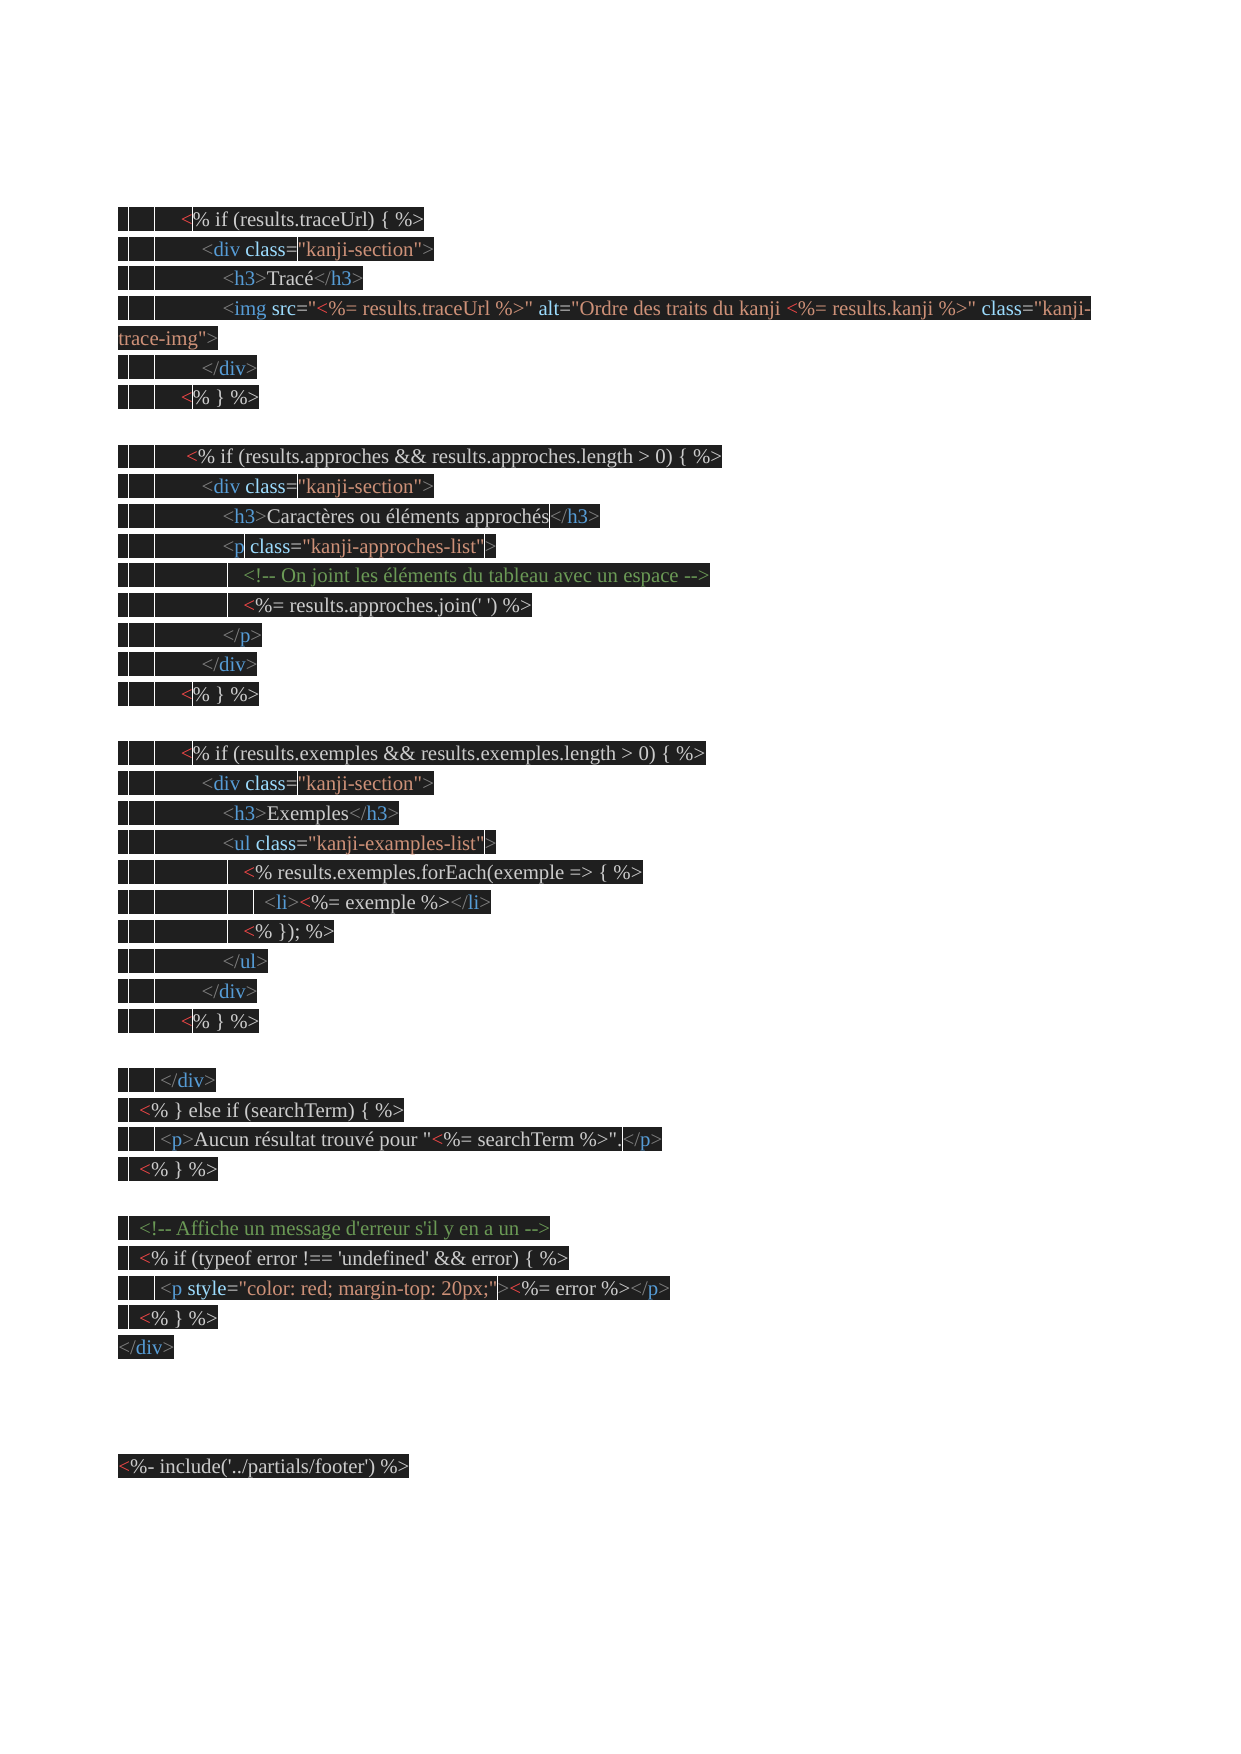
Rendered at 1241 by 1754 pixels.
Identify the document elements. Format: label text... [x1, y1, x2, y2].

text </div> [118, 973, 1122, 1003]
text <p>Aucun résultat trouvé pour "<%= searchTerm %>".</p> [118, 1122, 1122, 1151]
text </ul> [118, 943, 1122, 973]
text <% } %> [118, 1151, 1122, 1181]
text <%= results.approches.join(' ') %> [118, 587, 1122, 617]
text </div> [118, 1329, 1122, 1359]
text <div class="kanji-section"> [118, 468, 1122, 498]
text <%- include('../partials/footer') %> [118, 1448, 1122, 1478]
text <% } %> [118, 379, 1122, 409]
text <h3>Tracé</h3> [118, 261, 1122, 290]
text <% }); %> [118, 914, 1122, 943]
text <h3>Caractères ou éléments approchés</h3> [118, 498, 1122, 528]
text <% if (results.exemples && results.exemples.length > 0) { %> [118, 736, 1122, 765]
text <li><%= exemple %></li> [118, 884, 1122, 914]
text <h3>Exemples</h3> [118, 795, 1122, 825]
text <% } %> [118, 1003, 1122, 1033]
text <% } %> [118, 1300, 1122, 1329]
text <p style="color: red; margin-top: 20px;"><%= error %></p> [118, 1270, 1122, 1300]
text <% } else if (searchTerm) { %> [118, 1092, 1122, 1122]
text <% } %> [118, 676, 1122, 706]
text <ul class="kanji-examples-list"> [118, 825, 1122, 854]
text <% if (results.approches && results.approches.length > 0) { %> [118, 439, 1122, 468]
text </div> [118, 1062, 1122, 1092]
text </div> [118, 647, 1122, 676]
text <img src="<%= results.traceUrl %>" alt="Ordre des traits du kanji <%= results.kanji %>" class="kanji-trace-img"> [118, 290, 1122, 350]
text <div class="kanji-section"> [118, 765, 1122, 795]
text <!-- Affiche un message d'erreur s'il y en a un --> [118, 1211, 1122, 1240]
text </p> [118, 617, 1122, 647]
text <div class="kanji-section"> [118, 231, 1122, 261]
text </div> [118, 350, 1122, 379]
text <p class="kanji-approches-list"> [118, 528, 1122, 558]
text <% results.exemples.forEach(exemple => { %> [118, 854, 1122, 884]
text <% if (typeof error !== 'undefined' && error) { %> [118, 1240, 1122, 1270]
text <% if (results.traceUrl) { %> [118, 201, 1122, 231]
text <!-- On joint les éléments du tableau avec un espace --> [118, 558, 1122, 587]
